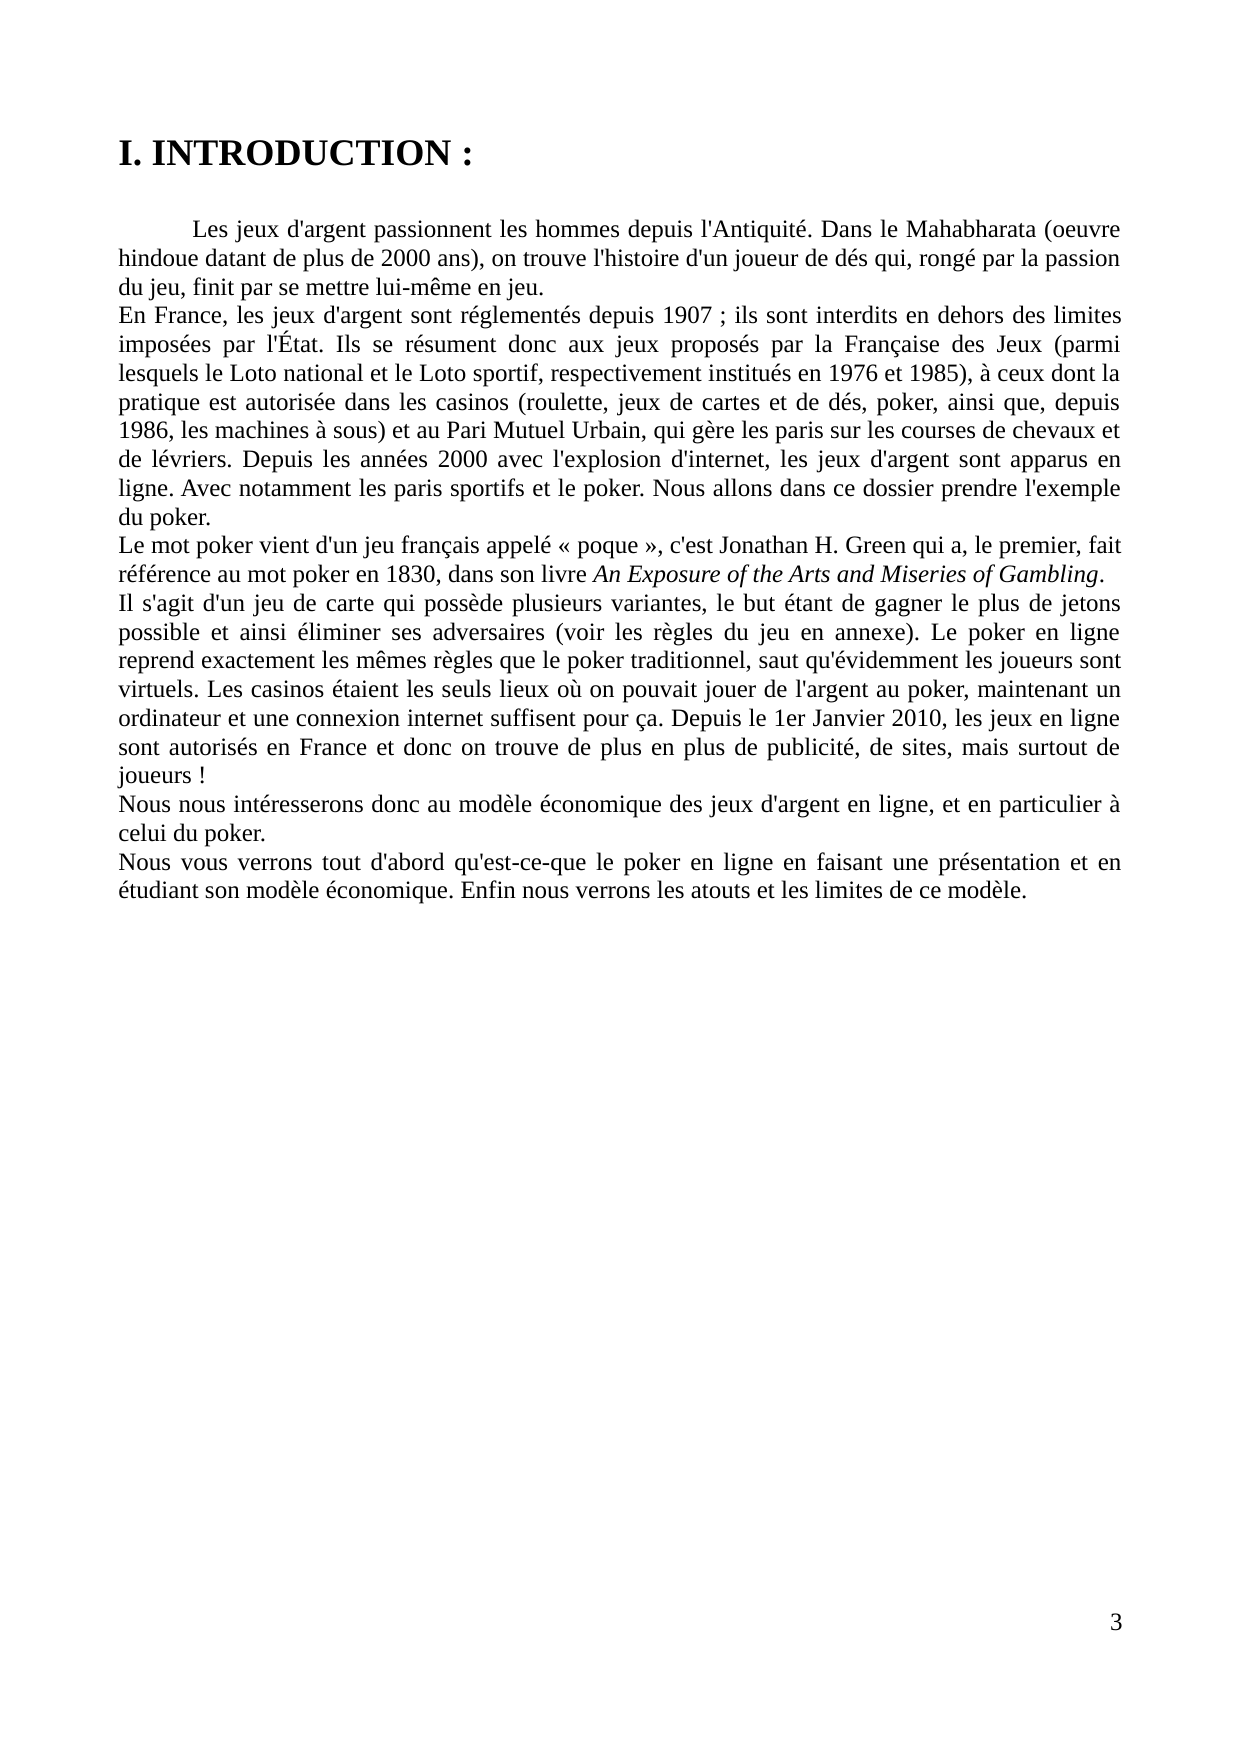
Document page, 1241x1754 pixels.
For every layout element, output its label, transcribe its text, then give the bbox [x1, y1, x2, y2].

subtitle Introduction : [118, 130, 1122, 173]
text Il s'agit d'un jeu de carte qui possède plusieurs variantes, le but étant de gagner le plus de jetons possible et ainsi éliminer ses adversaires (voir les règles du jeu en annexe). Le poker en ligne reprend exactement les mêmes règles que le poker traditionnel, saut qu'évidemment les joueurs sont virtuels. Les casinos étaient les seuls lieux où on pouvait jouer de l'argent au poker, maintenant un ordinateur et une connexion internet suffisent pour ça. Depuis le 1er Janvier 2010, les jeux en ligne sont autorisés en France et donc on trouve de plus en plus de publicité, de sites, mais surtout de joueurs ! [118, 588, 1122, 789]
text Nous vous verrons tout d'abord qu'est-ce-que le poker en ligne en faisant une présentation et en étudiant son modèle économique. Enfin nous verrons les atouts et les limites de ce modèle. [118, 847, 1122, 904]
text En France, les jeux d'argent sont réglementés depuis 1907 ; ils sont interdits en dehors des limites imposées par l'État. Ils se résument donc aux jeux proposés par la Française des Jeux (parmi lesquels le Loto national et le Loto sportif, respectivement institués en 1976 et 1985), à ceux dont la pratique est autorisée dans les casinos (roulette, jeux de cartes et de dés, poker, ainsi que, depuis 1986, les machines à sous) et au Pari Mutuel Urbain, qui gère les paris sur les courses de chevaux et de lévriers. Depuis les années 2000 avec l'explosion d'internet, les jeux d'argent sont apparus en ligne. Avec notamment les paris sportifs et le poker. Nous allons dans ce dossier prendre l'exemple du poker. [118, 300, 1122, 530]
text Les jeux d'argent passionnent les hommes depuis l'Antiquité. Dans le Mahabharata (oeuvre hindoue datant de plus de 2000 ans), on trouve l'histoire d'un joueur de dés qui, rongé par la passion du jeu, finit par se mettre lui-même en jeu. [118, 214, 1122, 300]
text Le mot poker vient d'un jeu français appelé « poque », c'est Jonathan H. Green qui a, le premier, fait référence au mot poker en 1830, dans son livre An Exposure of the Arts and Miseries of Gambling. [118, 530, 1122, 588]
text Nous nous intéresserons donc au modèle économique des jeux d'argent en ligne, et en particulier à celui du poker. [118, 789, 1122, 847]
